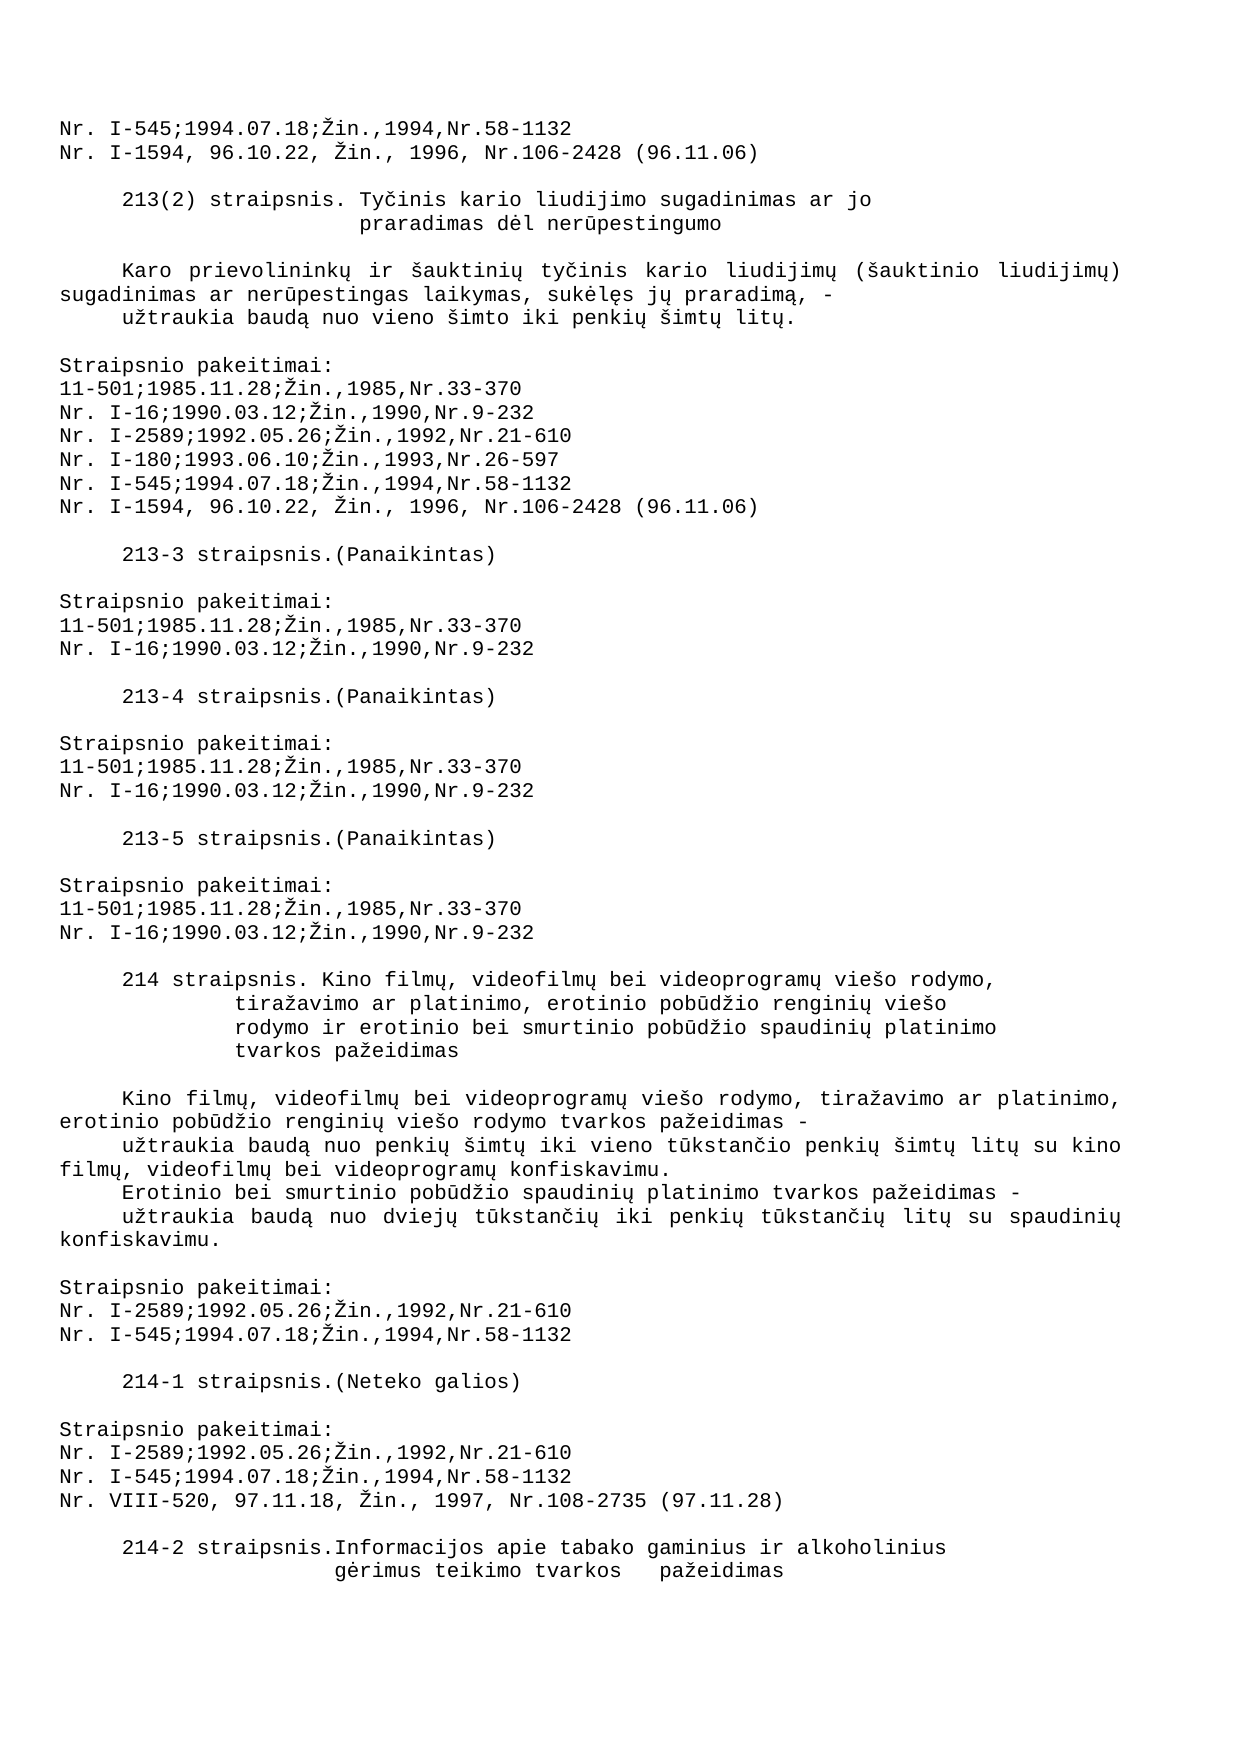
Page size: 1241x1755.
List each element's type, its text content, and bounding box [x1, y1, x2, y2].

text Straipsnio pakeitimai: [59, 733, 1122, 757]
text Nr. I-180;1993.06.10;Žin.,1993,Nr.26-597 [59, 449, 1122, 473]
text Karo prievolininkų ir šauktinių tyčinis kario liudijimų (šauktinio liudijimų) sugadinimas ar nerūpestingas laikymas, sukėlęs jų praradimą, - [59, 260, 1122, 307]
text užtraukia baudą nuo penkių šimtų iki vieno tūkstančio penkių šimtų litų su kino filmų, videofilmų bei videoprogramų konfiskavimu. [59, 1135, 1122, 1182]
text Nr. I-16;1990.03.12;Žin.,1990,Nr.9-232 [59, 638, 1122, 662]
text Nr. I-1594, 96.10.22, Žin., 1996, Nr.106-2428 (96.11.06) [59, 496, 1122, 520]
text tiražavimo ar platinimo, erotinio pobūdžio renginių viešo [59, 993, 1122, 1017]
text gėrimus teikimo tvarkos pažeidimas [59, 1561, 1122, 1584]
text praradimas dėl nerūpestingumo [59, 213, 1122, 236]
text rodymo ir erotinio bei smurtinio pobūdžio spaudinių platinimo [59, 1017, 1122, 1040]
text Straipsnio pakeitimai: [59, 875, 1122, 898]
text Nr. I-2589;1992.05.26;Žin.,1992,Nr.21-610 [59, 1442, 1122, 1466]
text 11-501;1985.11.28;Žin.,1985,Nr.33-370 [59, 615, 1122, 638]
text tvarkos pažeidimas [59, 1040, 1122, 1064]
text 213-4 straipsnis.(Panaikintas) [59, 686, 1122, 709]
text Straipsnio pakeitimai: [59, 354, 1122, 378]
text Nr. I-16;1990.03.12;Žin.,1990,Nr.9-232 [59, 780, 1122, 804]
text Nr. I-545;1994.07.18;Žin.,1994,Nr.58-1132 [59, 1466, 1122, 1489]
text 11-501;1985.11.28;Žin.,1985,Nr.33-370 [59, 898, 1122, 922]
text Nr. VIII-520, 97.11.18, Žin., 1997, Nr.108-2735 (97.11.28) [59, 1489, 1122, 1513]
text 214 straipsnis. Kino filmų, videofilmų bei videoprogramų viešo rodymo, [59, 969, 1122, 993]
text 213(2) straipsnis. Tyčinis kario liudijimo sugadinimas ar jo [59, 189, 1122, 213]
text Straipsnio pakeitimai: [59, 1277, 1122, 1300]
text užtraukia baudą nuo vieno šimto iki penkių šimtų litų. [59, 307, 1122, 331]
text Nr. I-16;1990.03.12;Žin.,1990,Nr.9-232 [59, 402, 1122, 426]
text Nr. I-2589;1992.05.26;Žin.,1992,Nr.21-610 [59, 1300, 1122, 1324]
text 214-2 straipsnis.Informacijos apie tabako gaminius ir alkoholinius [59, 1537, 1122, 1561]
text Kino filmų, videofilmų bei videoprogramų viešo rodymo, tiražavimo ar platinimo, erotinio pobūdžio renginių viešo rodymo tvarkos pažeidimas - [59, 1088, 1122, 1135]
text Nr. I-545;1994.07.18;Žin.,1994,Nr.58-1132 [59, 1324, 1122, 1348]
text Nr. I-545;1994.07.18;Žin.,1994,Nr.58-1132 [59, 473, 1122, 496]
text 11-501;1985.11.28;Žin.,1985,Nr.33-370 [59, 378, 1122, 402]
text 214-1 straipsnis.(Neteko galios) [59, 1371, 1122, 1395]
text 213-5 straipsnis.(Panaikintas) [59, 827, 1122, 851]
text Nr. I-2589;1992.05.26;Žin.,1992,Nr.21-610 [59, 426, 1122, 449]
text 213-3 straipsnis.(Panaikintas) [59, 544, 1122, 567]
text Erotinio bei smurtinio pobūdžio spaudinių platinimo tvarkos pažeidimas - [59, 1182, 1122, 1206]
text 11-501;1985.11.28;Žin.,1985,Nr.33-370 [59, 757, 1122, 780]
text užtraukia baudą nuo dviejų tūkstančių iki penkių tūkstančių litų su spaudinių konfiskavimu. [59, 1206, 1122, 1253]
text Nr. I-16;1990.03.12;Žin.,1990,Nr.9-232 [59, 922, 1122, 946]
text Straipsnio pakeitimai: [59, 591, 1122, 615]
text Nr. I-545;1994.07.18;Žin.,1994,Nr.58-1132 [59, 118, 1122, 142]
text Straipsnio pakeitimai: [59, 1419, 1122, 1442]
text Nr. I-1594, 96.10.22, Žin., 1996, Nr.106-2428 (96.11.06) [59, 142, 1122, 165]
